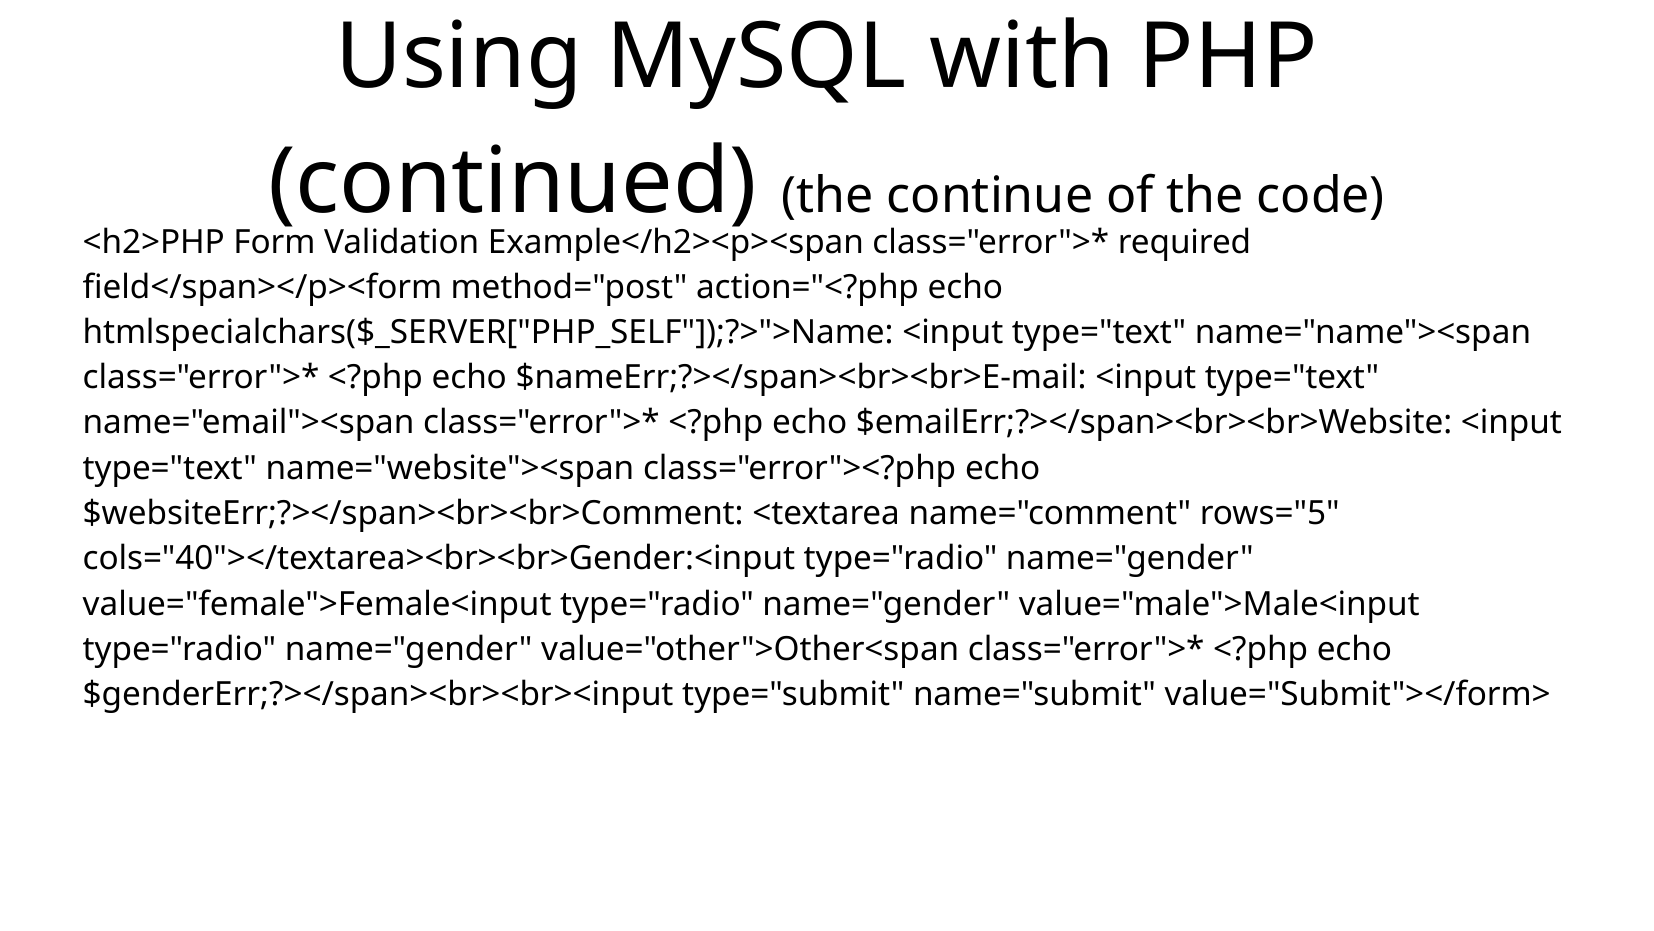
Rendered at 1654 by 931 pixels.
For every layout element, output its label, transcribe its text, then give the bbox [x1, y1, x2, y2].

list <h2>PHP Form Validation Example</h2><p><span class="error">* required field</span></p><form method="post" action="<?php echo htmlspecialchars($_SERVER["PHP_SELF"]);?>">Name: <input type="text" name="name"><span class="error">* <?php echo $nameErr;?></span><br><br>E-mail: <input type="text" name="email"><span class="error">* <?php echo $emailErr;?></span><br><br>Website: <input type="text" name="website"><span class="error"><?php echo $websiteErr;?></span><br><br>Comment: <textarea name="comment" rows="5" cols="40"></textarea><br><br>Gender:<input type="radio" name="gender" value="female">Female<input type="radio" name="gender" value="male">Male<input type="radio" name="gender" value="other">Other<span class="error">* <?php echo $genderErr;?></span><br><br><input type="submit" name="submit" value="Submit"></form> [82, 217, 1571, 758]
title Using MySQL with PHP (continued) (the continue of the code) [82, 29, 1571, 201]
